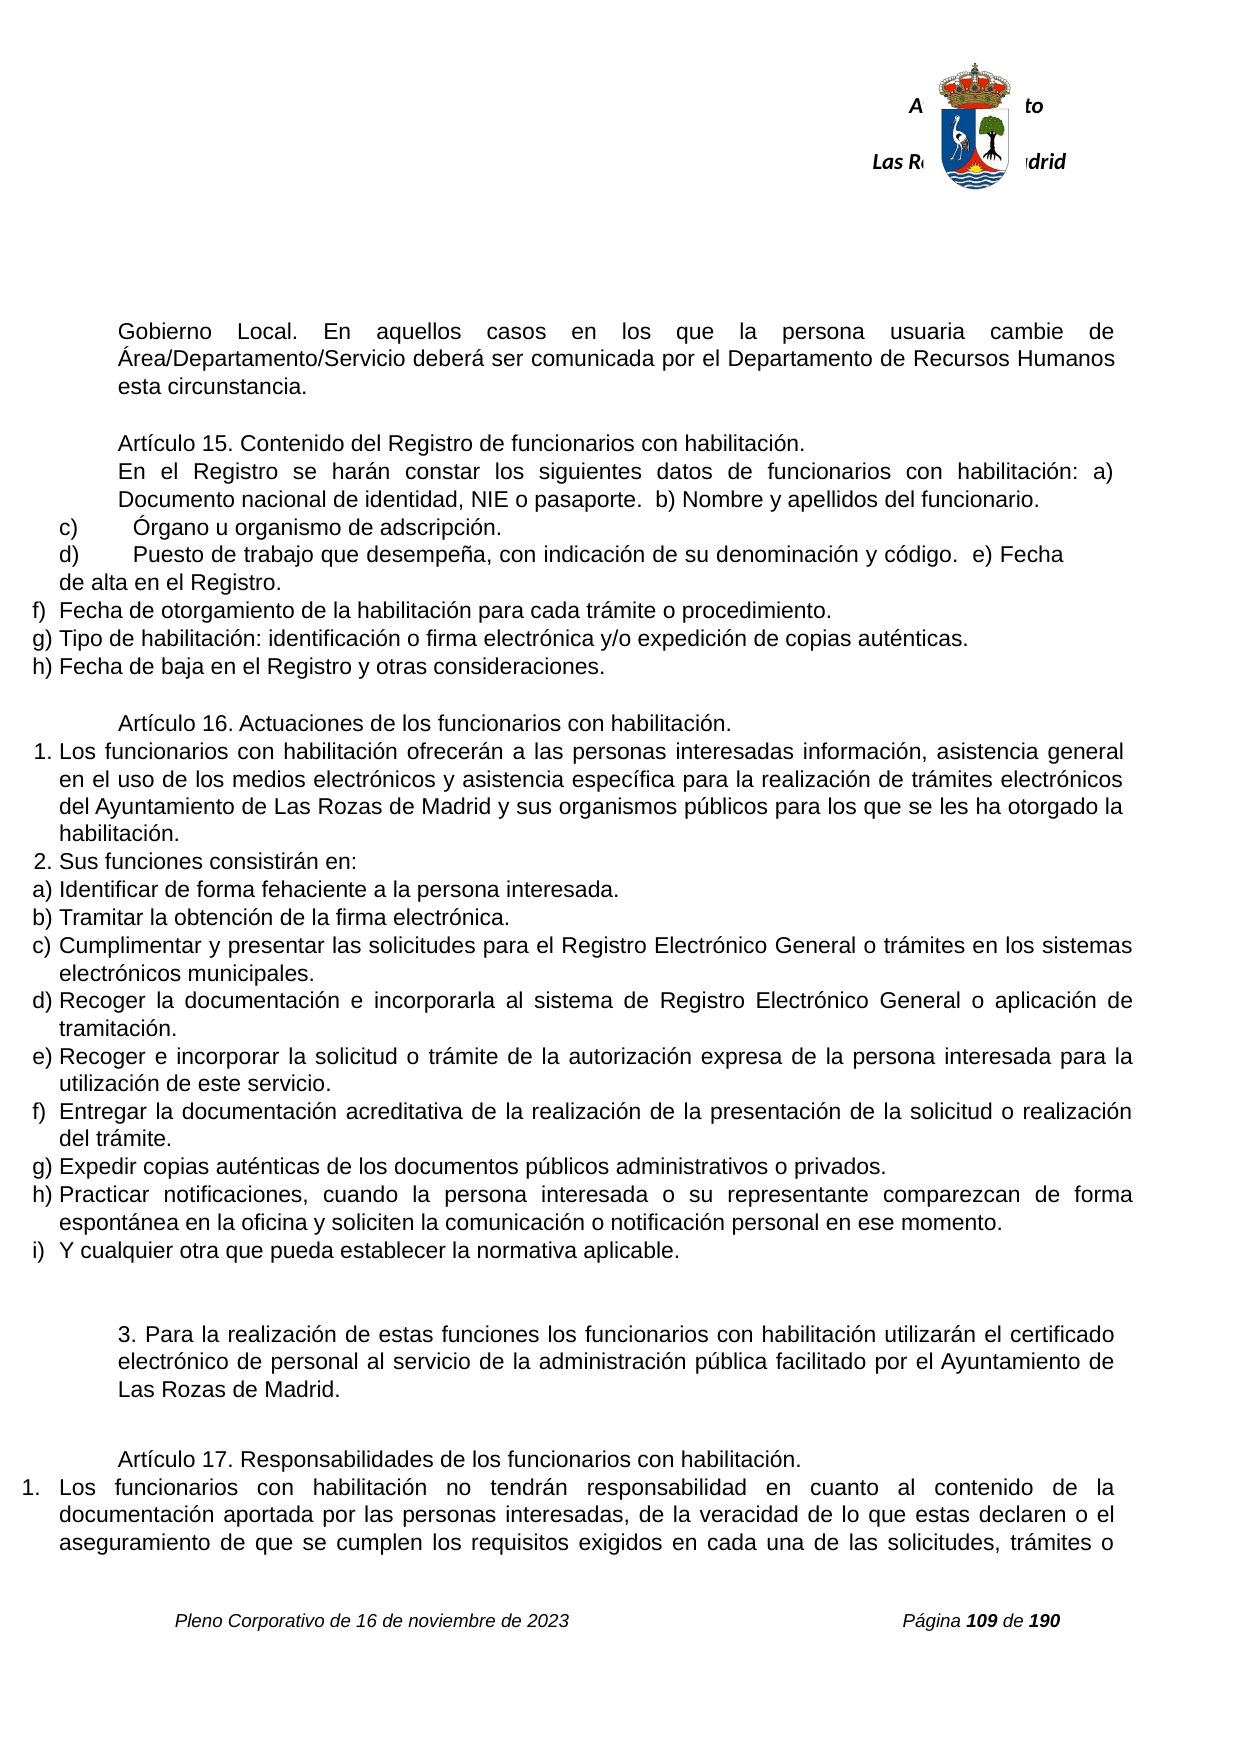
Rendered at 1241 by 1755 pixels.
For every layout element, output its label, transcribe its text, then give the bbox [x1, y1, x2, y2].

list Órgano u organismo de adscripción. [59, 513, 1065, 540]
list Tipo de habilitación: identificación o firma electrónica y/o expedición de copias auténticas. [32, 625, 1134, 651]
list Cumplimentar y presentar las solicitudes para el Registro Electrónico General o trámites en los sistemas electrónicos municipales. [32, 932, 1134, 986]
list Practicar notificaciones, cuando la persona interesada o su representante comparezcan de forma espontánea en la oficina y soliciten la comunicación o notificación personal en ese momento. [32, 1181, 1134, 1235]
list Expedir copias auténticas de los documentos públicos administrativos o privados. [32, 1153, 1134, 1180]
list Los funcionarios con habilitación no tendrán responsabilidad en cuanto al contenido de la documentación aportada por las personas interesadas, de la veracidad de lo que estas declaren o el aseguramiento de que se cumplen los requisitos exigidos en cada una de las solicitudes, trámites o [21, 1474, 1115, 1555]
text En el Registro se harán constar los siguientes datos de funcionarios con habilitación: a) Documento nacional de identidad, NIE o pasaporte. b) Nombre y apellidos del funcionario. [118, 458, 1115, 512]
text Artículo 17. Responsabilidades de los funcionarios con habilitación. [118, 1446, 1134, 1472]
text Gobierno Local. En aquellos casos en los que la persona usuaria cambie de Área/Departamento/Servicio deberá ser comunicada por el Departamento de Recursos Humanos esta circunstancia. [118, 318, 1116, 399]
list Recoger e incorporar la solicitud o trámite de la autorización expresa de la persona interesada para la utilización de este servicio. [32, 1043, 1134, 1096]
list Los funcionarios con habilitación ofrecerán a las personas interesadas información, asistencia general en el uso de los medios electrónicos y asistencia específica para la realización de trámites electrónicos del Ayuntamiento de Las Rozas de Madrid y sus organismos públicos para los que se les ha otorgado la habilitación. [33, 738, 1125, 847]
list Tramitar la obtención de la firma electrónica. [32, 904, 1134, 931]
list Fecha de otorgamiento de la habilitación para cada trámite o procedimiento. [32, 597, 1134, 623]
text Artículo 16. Actuaciones de los funcionarios con habilitación. [118, 710, 1134, 737]
text 3. Para la realización de estas funciones los funcionarios con habilitación utilizarán el certificado electrónico de personal al servicio de la administración pública facilitado por el Ayuntamiento de Las Rozas de Madrid. [118, 1321, 1115, 1402]
list Sus funciones consistirán en: [33, 848, 1125, 875]
list Entregar la documentación acreditativa de la realización de la presentación de la solicitud o realización del trámite. [32, 1098, 1134, 1152]
text Artículo 15. Contenido del Registro de funcionarios con habilitación. [118, 430, 1134, 457]
list Y cualquier otra que pueda establecer la normativa aplicable. [32, 1237, 1134, 1263]
list Identificar de forma fehaciente a la persona interesada. [32, 876, 1134, 903]
list Fecha de baja en el Registro y otras consideraciones. [32, 653, 1134, 679]
list Puesto de trabajo que desempeña, con indicación de su denominación y código. e) Fecha de alta en el Registro. [59, 541, 1065, 595]
list Recoger la documentación e incorporarla al sistema de Registro Electrónico General o aplicación de tramitación. [32, 987, 1134, 1041]
